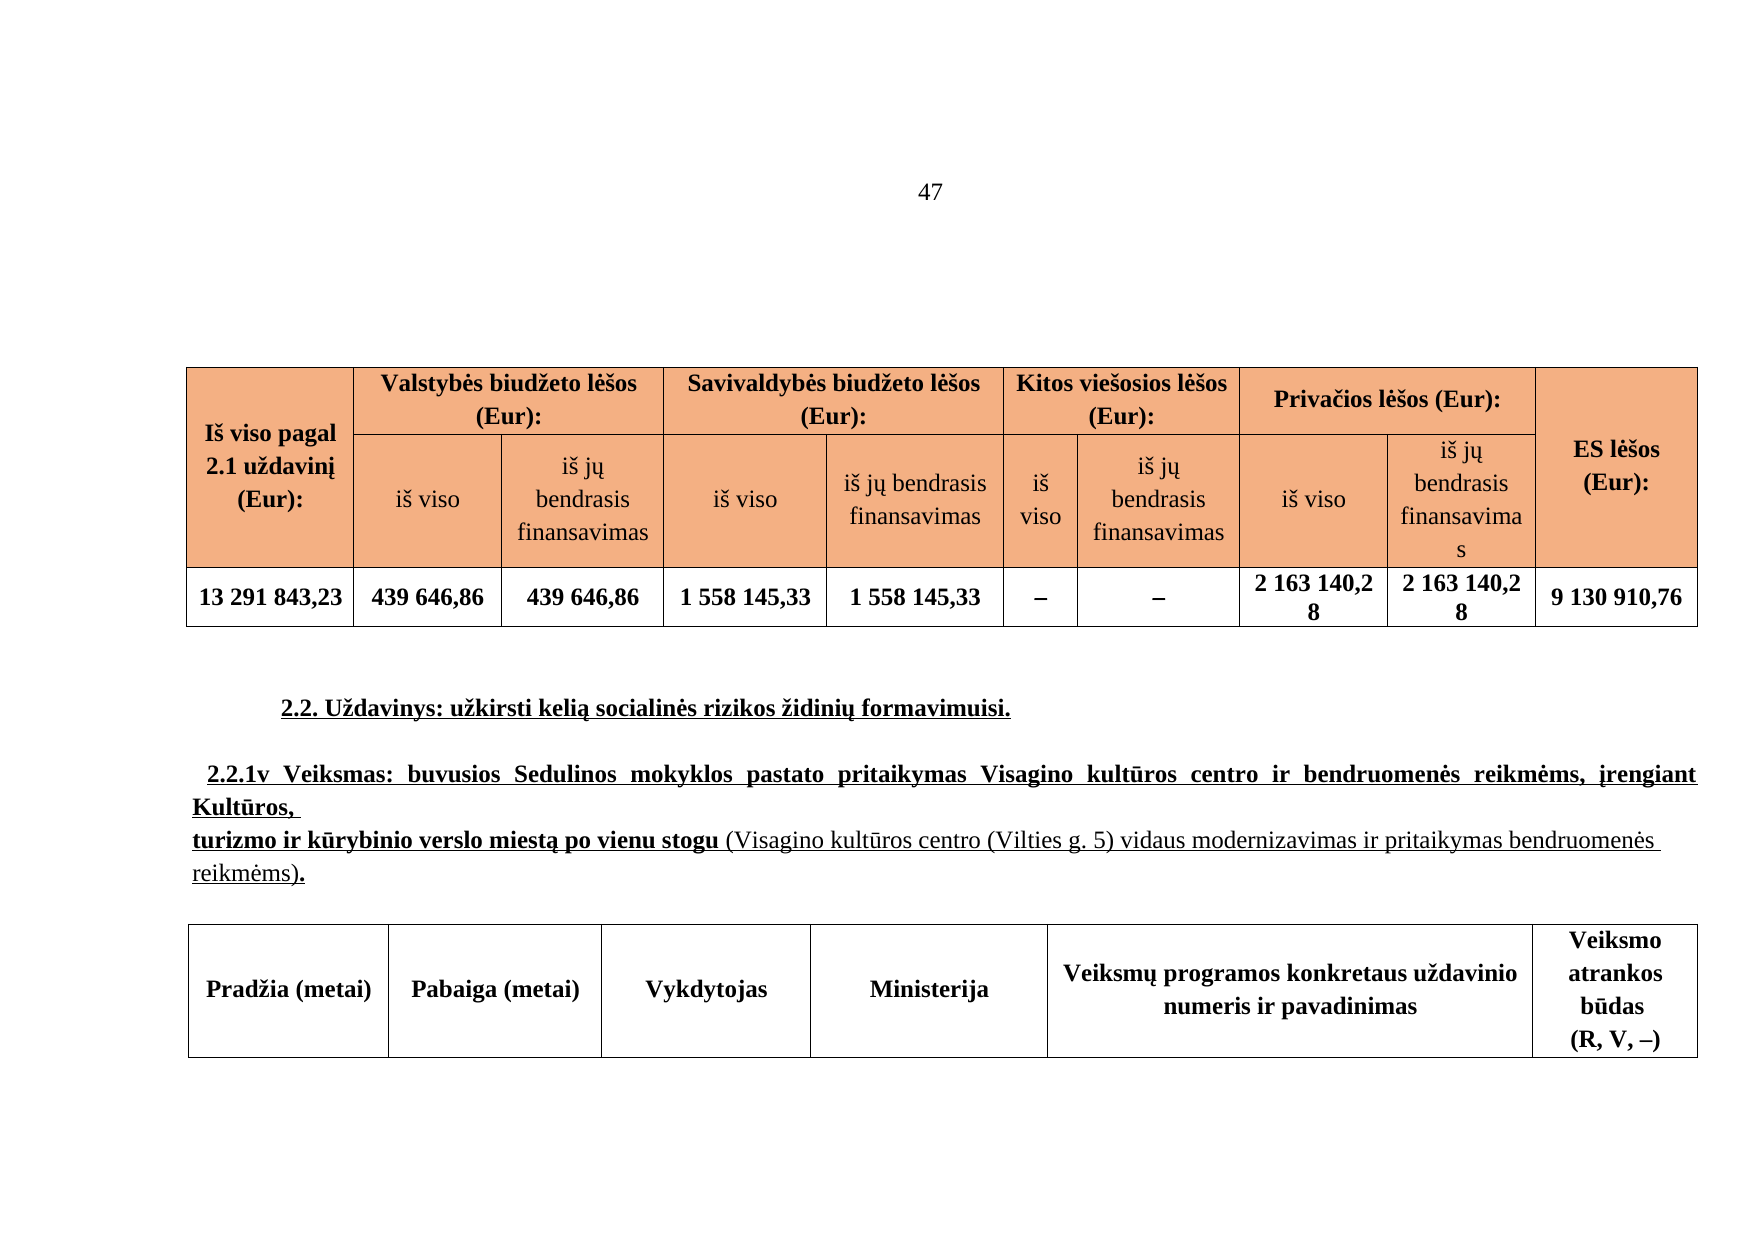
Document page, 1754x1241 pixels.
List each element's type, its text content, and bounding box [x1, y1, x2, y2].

text 2.2.1v Veiksmas: buvusios Sedulinos mokyklos pastato pritaikymas Visagino kultūros centro ir bendruomenės reikmėms, įrengiant Kultūros, [192, 759, 1698, 820]
table_cell 439 646,86 [502, 568, 663, 626]
table_cell iš jų bendrasis finansavimas [502, 435, 663, 567]
table_cell – [1004, 568, 1077, 626]
table_header Pabaiga (metai) [389, 925, 601, 1057]
table_cell 439 646,86 [354, 568, 501, 626]
table_header Ministerija [811, 925, 1047, 1057]
table_cell iš viso [664, 435, 826, 567]
table_cell – [1078, 568, 1239, 626]
table_cell 2 163 140,28 [1240, 568, 1387, 626]
table_cell 2 163 140,28 [1388, 568, 1535, 626]
table_cell iš jų bendrasis finansavimas [827, 435, 1003, 567]
table_cell 1 558 145,33 [664, 568, 826, 626]
table_header Veiksmo atrankos būdas (R, V, –) [1533, 925, 1697, 1057]
table_header Pradžia (metai) [189, 925, 388, 1057]
table_header Savivaldybės biudžeto lėšos (Eur): [664, 368, 1003, 434]
table_cell 1 558 145,33 [827, 568, 1003, 626]
table_header Vykdytojas [602, 925, 810, 1057]
table_header Iš viso pagal 2.1 uždavinį (Eur): [187, 368, 353, 567]
table_cell iš viso [1004, 435, 1077, 567]
text turizmo ir kūrybinio verslo miestą po vienu stogu (Visagino kultūros centro (Vilties g. 5) vidaus modernizavimas ir pritaikymas bendruomenės [192, 825, 1754, 853]
text reikmėms). [192, 858, 1754, 886]
table_cell 9 130 910,76 [1536, 568, 1697, 626]
table_cell iš jų bendrasis finansavimas [1388, 435, 1535, 567]
table_cell 13 291 843,23 [187, 568, 353, 626]
table_header Kitos viešosios lėšos (Eur): [1004, 368, 1239, 434]
table_header ES lėšos (Eur): [1536, 368, 1697, 567]
table_header Valstybės biudžeto lėšos (Eur): [354, 368, 663, 434]
text 2.2. Uždavinys: užkirsti kelią socialinės rizikos židinių formavimuisi. [177, 693, 1754, 721]
table_header Privačios lėšos (Eur): [1240, 368, 1535, 434]
table_cell iš viso [354, 435, 501, 567]
table_cell iš viso [1240, 435, 1387, 567]
table_cell iš jų bendrasis finansavimas [1078, 435, 1239, 567]
table_header Veiksmų programos konkretaus uždavinio numeris ir pavadinimas [1048, 925, 1532, 1057]
